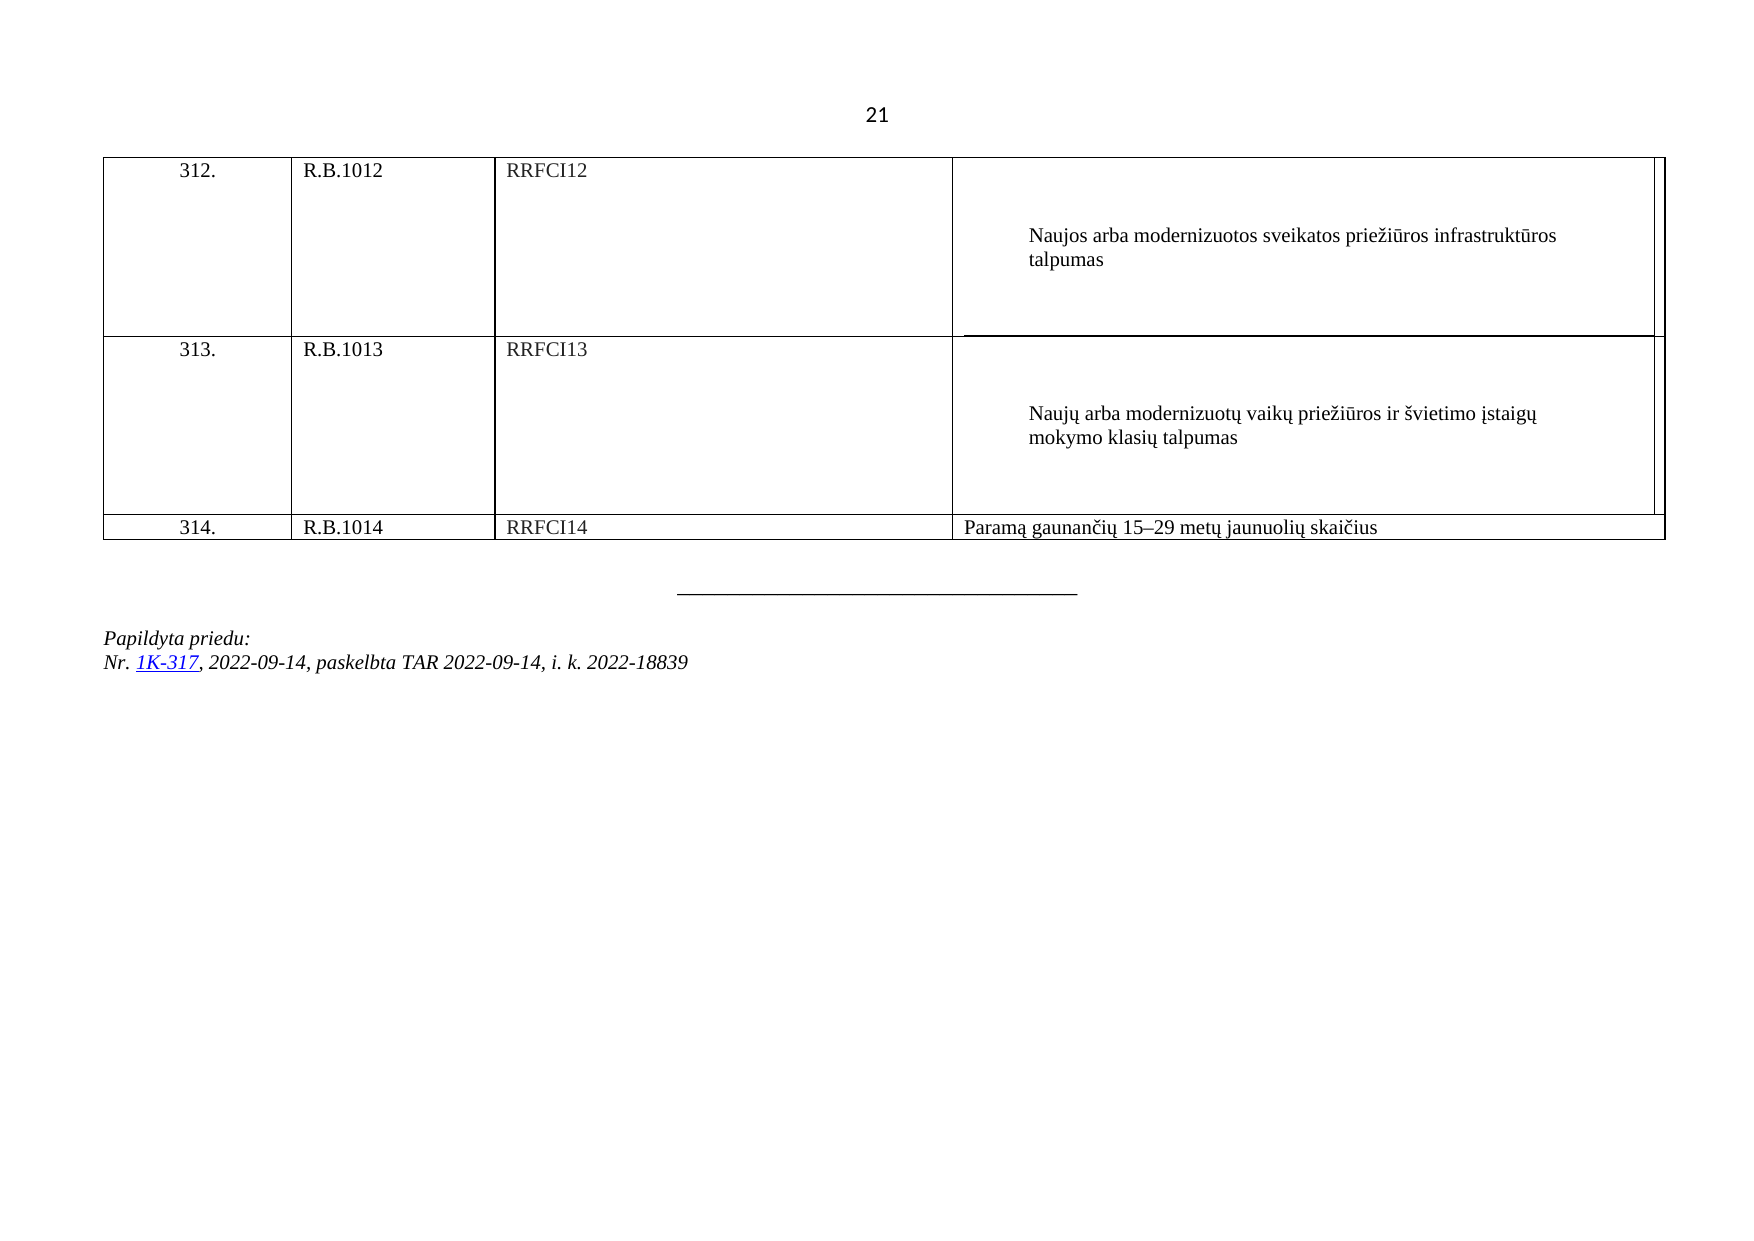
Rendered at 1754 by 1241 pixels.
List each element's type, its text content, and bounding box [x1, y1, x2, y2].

text ________________________________ [103, 569, 1651, 597]
text Nr. 1K-317, 2022-09-14, paskelbta TAR 2022-09-14, i. k. 2022-18839 [103, 650, 1651, 674]
table_cell 313. [104, 337, 291, 514]
table_cell 312. [104, 158, 291, 336]
table_cell RRFCI13 [496, 337, 952, 514]
table_cell Paramą gaunančių 15–29 metų jaunuolių skaičius [953, 515, 1664, 539]
table_cell RRFCI12 [496, 158, 952, 336]
table_cell 314. [104, 515, 291, 539]
table_cell RRFCI14 [496, 515, 952, 539]
table_cell [1655, 158, 1664, 336]
table_cell Naujos arba modernizuotos sveikatos priežiūros infrastruktūros talpumas [953, 158, 1654, 336]
text Papildyta priedu: [103, 626, 1651, 650]
table_cell Naujų arba modernizuotų vaikų priežiūros ir švietimo įstaigų mokymo klasių talpumas [953, 337, 1654, 514]
table_cell R.B.1012 [292, 158, 494, 336]
table_cell R.B.1014 [292, 515, 494, 539]
table_cell R.B.1013 [292, 337, 494, 514]
